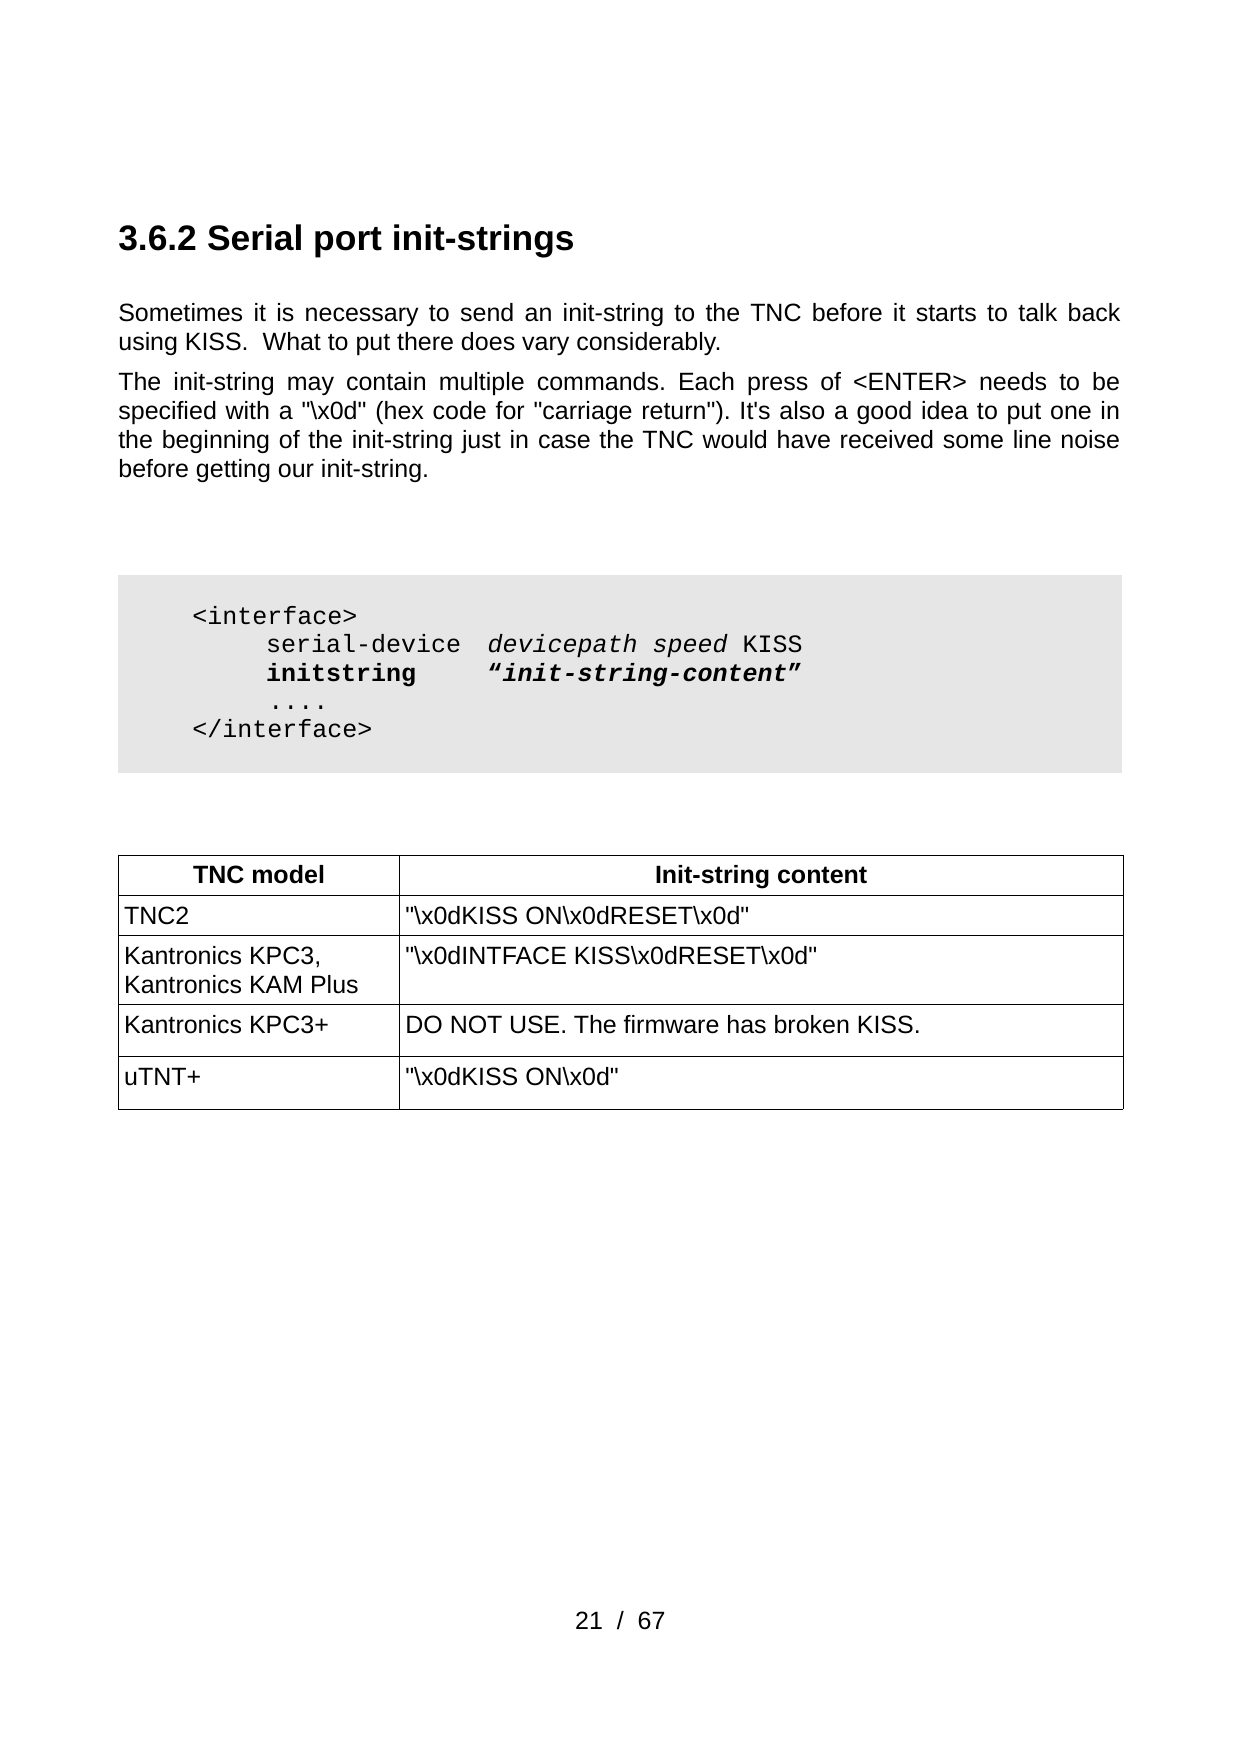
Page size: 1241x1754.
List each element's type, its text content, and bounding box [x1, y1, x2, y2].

table_header Init-string content [400, 856, 1123, 895]
table_cell TNC2 [119, 896, 399, 935]
table_cell "\x0dKISS ON\x0dRESET\x0d" [400, 896, 1123, 935]
table_cell uTNT+ [119, 1057, 399, 1108]
table_cell Kantronics KPC3+ [119, 1005, 399, 1056]
text Sometimes it is necessary to send an init-string to the TNC before it starts to talk back using KISS. What to put there does vary considerably. [118, 298, 1122, 356]
table_header TNC model [119, 856, 399, 895]
text <interface> serial-device devicepath speed KISS initstring “init-string-content” .... [118, 603, 1122, 717]
table_cell "\x0dINTFACE KISS\x0dRESET\x0d" [400, 936, 1123, 1004]
table_cell DO NOT USE. The firmware has broken KISS. [400, 1005, 1123, 1056]
table_cell "\x0dKISS ON\x0d" [400, 1057, 1123, 1108]
text The init-string may contain multiple commands. Each press of <ENTER> needs to be specified with a "\x0d" (hex code for "carriage return"). It's also a good idea to put one in the beginning of the init-string just in case the TNC would have received some line noise before getting our init-string. [118, 367, 1122, 482]
text </interface> [118, 717, 1122, 745]
subtitle Serial port init-strings [118, 217, 1122, 258]
table_cell Kantronics KPC3, Kantronics KAM Plus [119, 936, 399, 1004]
